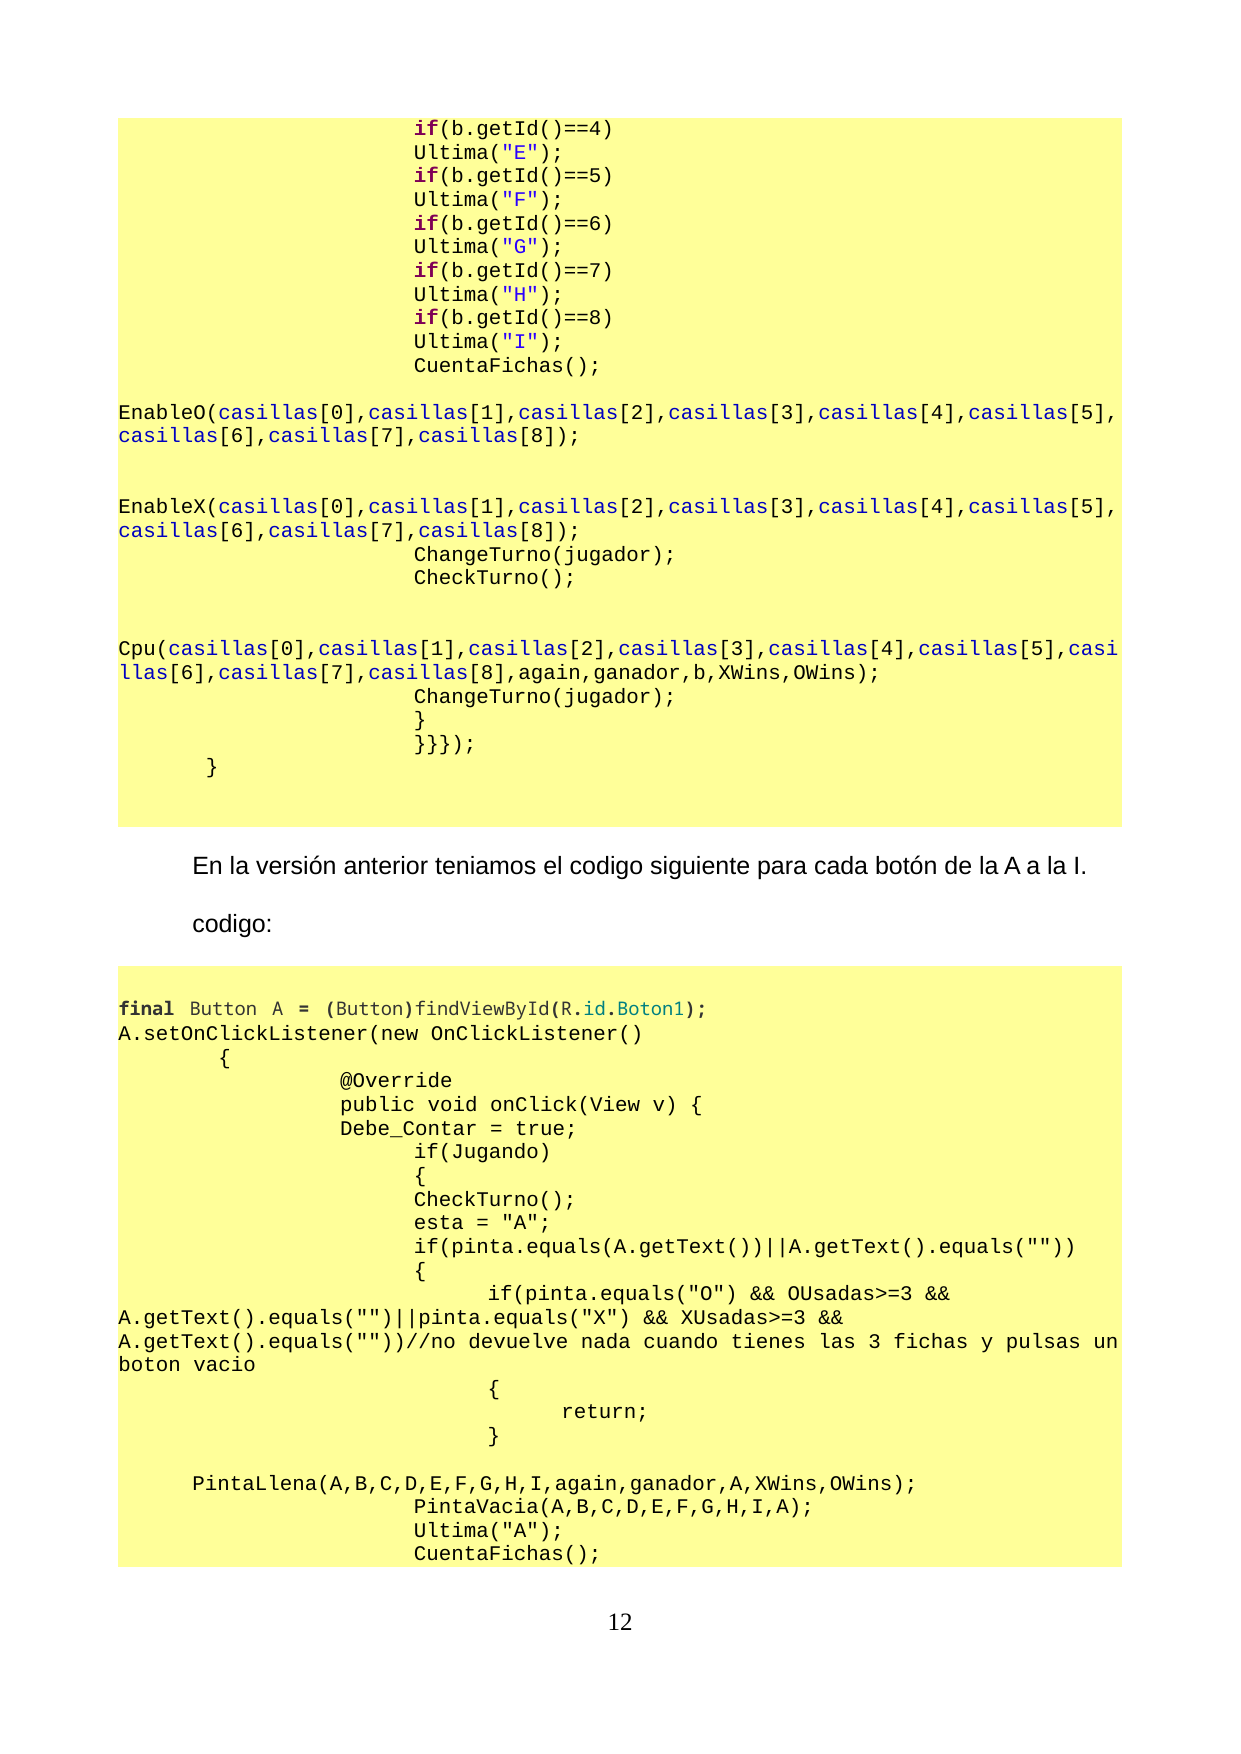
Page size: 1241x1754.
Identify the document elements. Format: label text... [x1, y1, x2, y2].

text public void onClick(View v) { [118, 1094, 1122, 1118]
text EnableX(casillas[0],casillas[1],casillas[2],casillas[3],casillas[4],casillas[5],casillas[6],casillas[7],casillas[8]); [118, 449, 1122, 544]
text if(Jugando) [118, 1141, 1122, 1165]
text PintaLlena(A,B,C,D,E,F,G,H,I,again,ganador,A,XWins,OWins); [118, 1449, 1122, 1496]
text if(b.getId()==6) [118, 213, 1122, 236]
text if(b.getId()==8) [118, 307, 1122, 331]
text if(b.getId()==5) [118, 165, 1122, 189]
text if(pinta.equals("O") && OUsadas>=3 && A.getText().equals("")||pinta.equals("X") && XUsadas>=3 && A.getText().equals(""))//no devuelve nada cuando tienes las 3 fichas y pulsas un boton vacio [118, 1283, 1122, 1378]
text esta = "A"; [118, 1212, 1122, 1236]
text } [118, 709, 1122, 733]
text CuentaFichas(); [118, 1543, 1122, 1567]
text Ultima("F"); [118, 189, 1122, 213]
text Ultima("I"); [118, 331, 1122, 354]
text if(b.getId()==4) [118, 118, 1122, 142]
text } [118, 757, 1122, 780]
text @Override [118, 1071, 1122, 1094]
text { [118, 1378, 1122, 1402]
text if(b.getId()==7) [118, 260, 1122, 284]
text Ultima("A"); [118, 1520, 1122, 1543]
text return; [118, 1402, 1122, 1425]
text { [118, 1260, 1122, 1283]
text EnableO(casillas[0],casillas[1],casillas[2],casillas[3],casillas[4],casillas[5],casillas[6],casillas[7],casillas[8]); [118, 378, 1122, 449]
text ChangeTurno(jugador); [118, 686, 1122, 709]
text Cpu(casillas[0],casillas[1],casillas[2],casillas[3],casillas[4],casillas[5],casillas[6],casillas[7],casillas[8],again,ganador,b,XWins,OWins); [118, 591, 1122, 686]
text codigo: [118, 909, 1122, 937]
text final Button A = (Button)findViewById(R.id.Boton1); [118, 995, 1122, 1023]
text PintaVacia(A,B,C,D,E,F,G,H,I,A); [118, 1496, 1122, 1520]
text Ultima("G"); [118, 236, 1122, 260]
text } [118, 1425, 1122, 1449]
text Ultima("E"); [118, 142, 1122, 165]
text CheckTurno(); [118, 1189, 1122, 1212]
text A.setOnClickListener(new OnClickListener() [118, 1023, 1122, 1047]
text }}}); [118, 733, 1122, 757]
text En la versión anterior teniamos el codigo siguiente para cada botón de la A a la I. [118, 851, 1122, 880]
text if(pinta.equals(A.getText())||A.getText().equals("")) [118, 1236, 1122, 1260]
text Debe_Contar = true; [118, 1118, 1122, 1141]
text { [118, 1165, 1122, 1189]
text Ultima("H"); [118, 284, 1122, 307]
text CuentaFichas(); [118, 354, 1122, 378]
text CheckTurno(); [118, 567, 1122, 591]
text { [118, 1047, 1122, 1071]
text ChangeTurno(jugador); [118, 544, 1122, 567]
